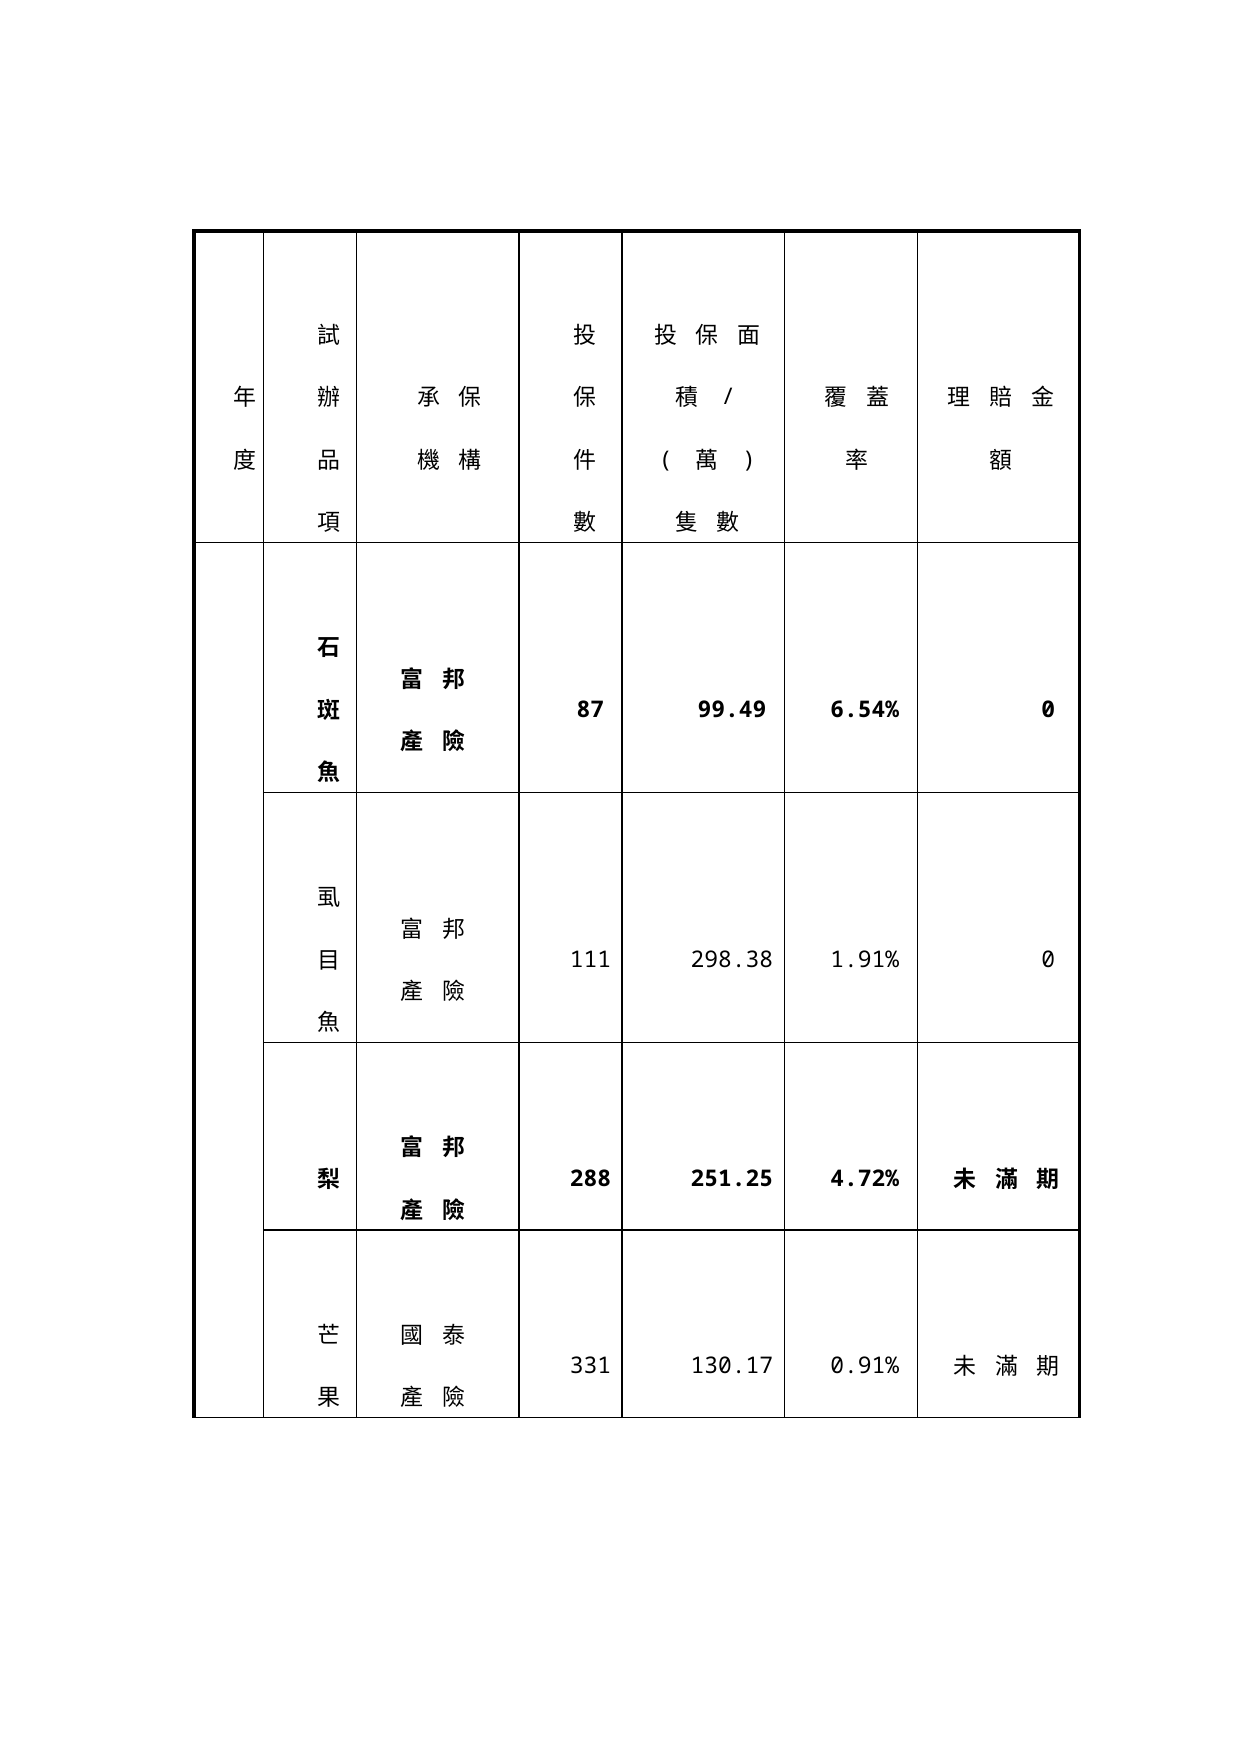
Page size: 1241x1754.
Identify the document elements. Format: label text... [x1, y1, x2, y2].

table_header 覆蓋率 [785, 233, 917, 542]
table_cell 0.91% [785, 1231, 917, 1417]
table_cell [196, 543, 263, 1417]
table_cell 331 [520, 1231, 621, 1417]
table_header 投保面積/ (萬)隻數 [623, 233, 784, 542]
table_cell 富邦產險 [357, 543, 518, 792]
table_cell 1.91% [785, 793, 917, 1042]
table_cell 6.54% [785, 543, 917, 792]
table_cell 111 [520, 793, 621, 1042]
table_cell 未滿期 [918, 1231, 1078, 1417]
table_cell 石斑魚 [264, 543, 356, 792]
table_cell 芒果 [264, 1231, 356, 1417]
table_cell 130.17 [623, 1231, 784, 1417]
table_cell 0 [918, 543, 1078, 792]
table_cell 251.25 [623, 1043, 784, 1229]
table_cell 99.49 [623, 543, 784, 792]
table_cell 未滿期 [918, 1043, 1078, 1229]
table_header 承保機構 [357, 233, 518, 542]
table_header 理賠金額 [918, 233, 1078, 542]
table_cell 富邦產險 [357, 1043, 518, 1229]
table_header 投保件數 [520, 233, 621, 542]
table_cell 4.72% [785, 1043, 917, 1229]
table_cell 梨 [264, 1043, 356, 1229]
table_cell 288 [520, 1043, 621, 1229]
table_cell 虱目魚 [264, 793, 356, 1042]
table_cell 0 [918, 793, 1078, 1042]
table_header 年度 [196, 233, 263, 542]
table_cell 298.38 [623, 793, 784, 1042]
table_header 試辦 品項 [264, 233, 356, 542]
table_cell 國泰產險 [357, 1231, 518, 1417]
table_cell 87 [520, 543, 621, 792]
table_cell 富邦產險 [357, 793, 518, 1042]
